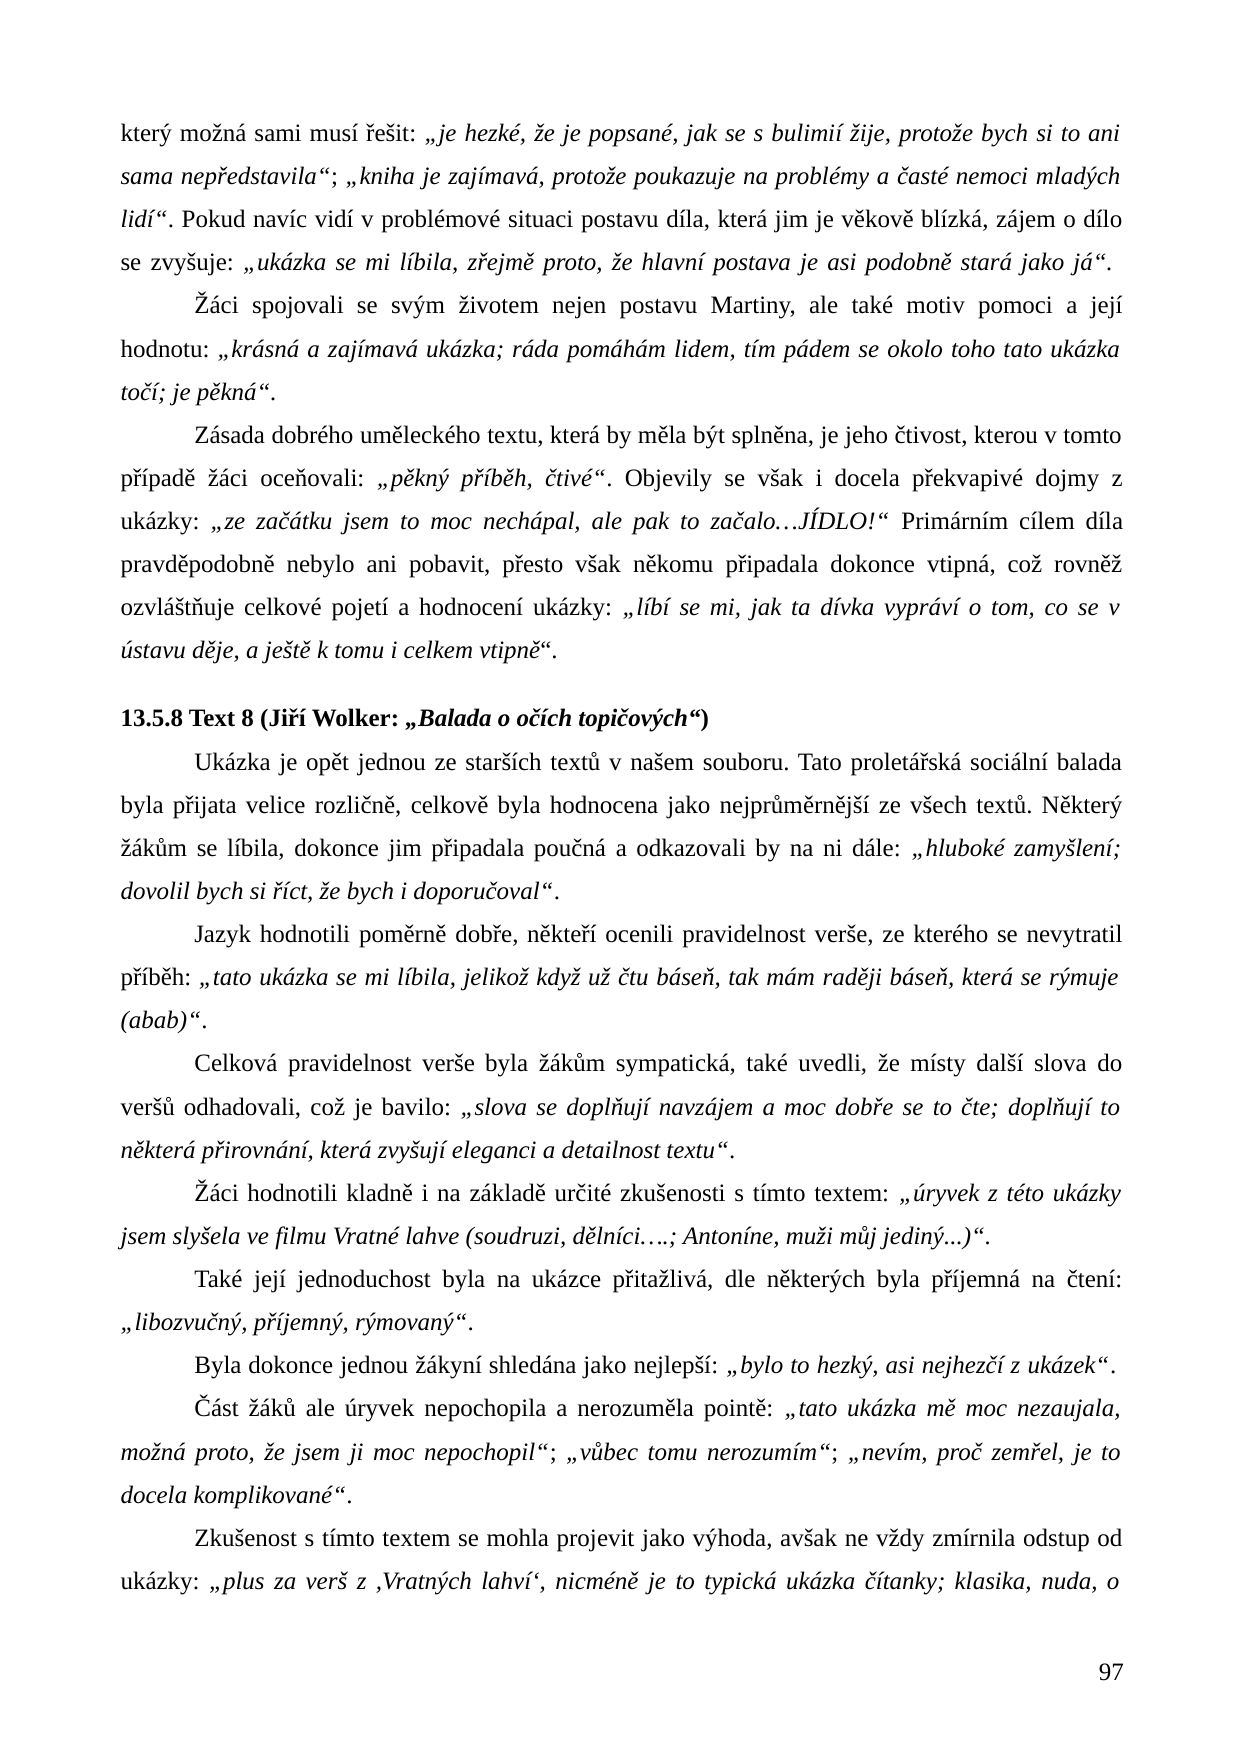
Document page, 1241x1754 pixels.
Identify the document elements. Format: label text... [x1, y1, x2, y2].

text Ukázka je opět jednou ze starších textů v našem souboru. Tato proletářská sociální balada byla přijata velice rozličně, celkově byla hodnocena jako nejprůměrnější ze všech textů. Některý žákům se líbila, dokonce jim připadala poučná a odkazovali by na ni dále: „hluboké zamyšlení; dovolil bych si říct, že bych i doporučoval“. Jazyk hodnotili poměrně dobře, někteří ocenili pravidelnost verše, ze kterého se nevytratil příběh: „tato ukázka se mi líbila, jelikož když už čtu báseň, tak mám raději báseň, která se rýmuje (abab)“. Celková pravidelnost verše byla žákům sympatická, také uvedli, že místy další slova do veršů odhadovali, což je bavilo: „slova se doplňují navzájem a moc dobře se to čte; doplňují to některá přirovnání, která zvyšují eleganci a detailnost textu“. Žáci hodnotili kladně i na základě určité zkušenosti s tímto textem: „úryvek z této ukázky jsem slyšela ve filmu Vratné lahve (soudruzi, dělníci….; Antoníne, muži můj jediný...)“. Také její jednoduchost byla na ukázce přitažlivá, dle některých byla příjemná na čtení: „libozvučný, příjemný, rýmovaný“. Byla dokonce jednou žákyní shledána jako nejlepší: „bylo to hezký, asi nejhezčí z ukázek“. Část žáků ale úryvek nepochopila a nerozuměla pointě: „tato ukázka mě moc nezaujala, možná proto, že jsem ji moc nepochopil“; „vůbec tomu nerozumím“; „nevím, proč zemřel, je to docela komplikované“. Zkušenost s tímto textem se mohla projevit jako výhoda, avšak ne vždy zmírnila odstup od ukázky: „plus za verš z ,Vratných lahví‘, nicméně je to typická ukázka čítanky; klasika, nuda, o [120, 747, 1123, 1595]
text který možná sami musí řešit: „je hezké, že je popsané, jak se s bulimií žije, protože bych si to ani sama nepředstavila“; „kniha je zajímavá, protože poukazuje na problémy a časté nemoci mladých lidí“. Pokud navíc vidí v problémové situaci postavu díla, která jim je věkově blízká, zájem o dílo se zvyšuje: „ukázka se mi líbila, zřejmě proto, že hlavní postava je asi podobně stará jako já“. Žáci spojovali se svým životem nejen postavu Martiny, ale také motiv pomoci a její hodnotu: „krásná a zajímavá ukázka; ráda pomáhám lidem, tím pádem se okolo toho tato ukázka točí; je pěkná“. Zásada dobrého uměleckého textu, která by měla být splněna, je jeho čtivost, kterou v tomto případě žáci oceňovali: „pěkný příběh, čtivé“. Objevily se však i docela překvapivé dojmy z ukázky: „ze začátku jsem to moc nechápal, ale pak to začalo…JÍDLO!“ Primárním cílem díla pravděpodobně nebylo ani pobavit, přesto však někomu připadala dokonce vtipná, což rovněž ozvláštňuje celkové pojetí a hodnocení ukázky: „líbí se mi, jak ta dívka vypráví o tom, co se v ústavu děje, a ještě k tomu i celkem vtipně“. [120, 118, 1123, 664]
subtitle 13.5.8 Text 8 (Jiří Wolker: „Balada o očích topičových“) [120, 703, 1123, 732]
